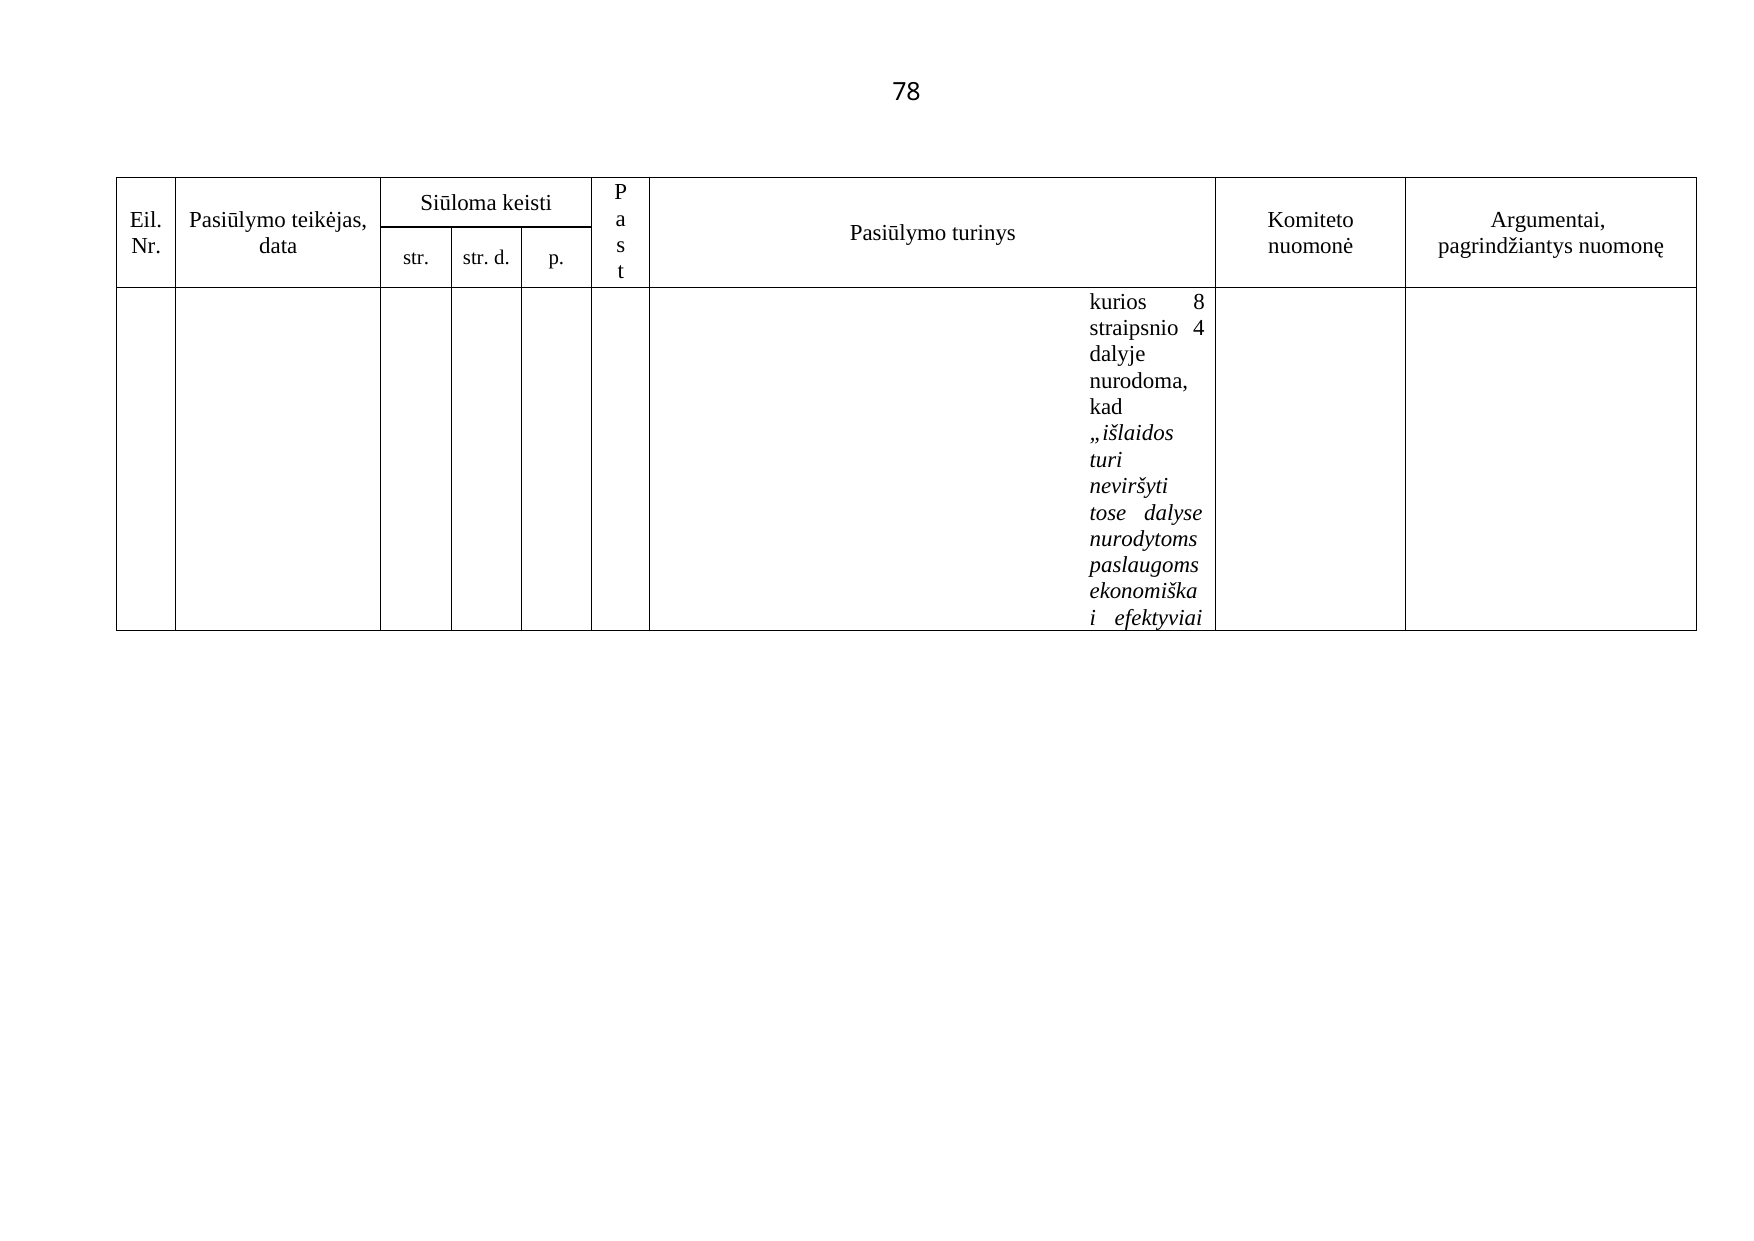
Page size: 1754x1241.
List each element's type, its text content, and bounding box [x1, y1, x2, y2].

table_header Pasiūlymo turinys [650, 178, 1215, 287]
table_cell [522, 288, 591, 630]
table_cell [117, 288, 175, 630]
table_cell [592, 288, 649, 630]
table_cell [176, 288, 380, 630]
table_cell p. [522, 228, 591, 287]
table_header Eil. Nr. [117, 178, 175, 287]
table_cell str. d. [452, 228, 521, 287]
table_cell str. [381, 228, 451, 287]
table_cell [381, 288, 451, 630]
table_cell [1216, 288, 1405, 630]
table_header Siūloma keisti [381, 178, 591, 226]
table_header Argumentai, pagrindžiantys nuomonę [1406, 178, 1696, 287]
table_cell [452, 288, 521, 630]
table_cell [1406, 288, 1696, 630]
table_header Pastabos [592, 178, 649, 287]
table_header Komiteto nuomonė [1216, 178, 1405, 287]
table_header Pasiūlymo teikėjas, data [176, 178, 380, 287]
